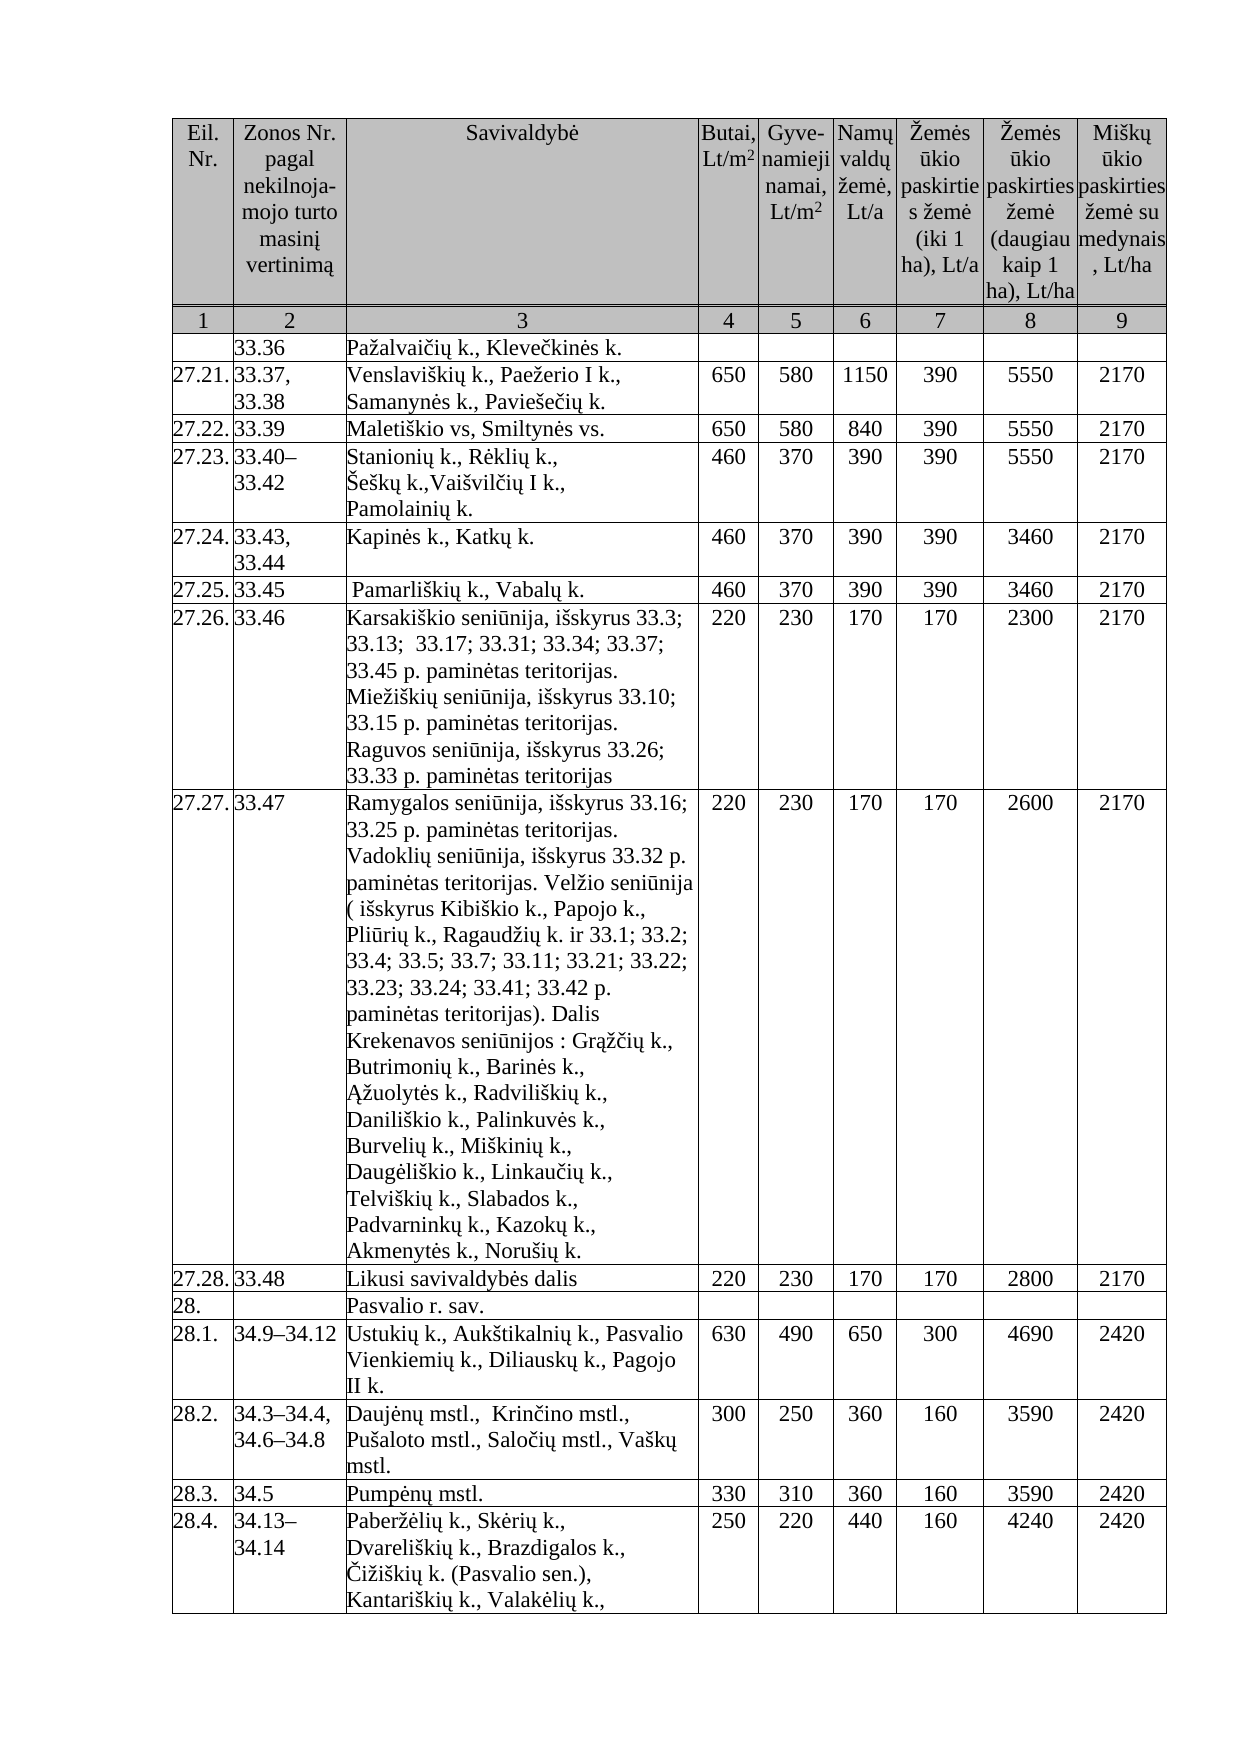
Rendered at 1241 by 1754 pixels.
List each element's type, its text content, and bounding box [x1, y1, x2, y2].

table_cell 2800 [984, 1265, 1077, 1291]
table_cell 2170 [1078, 523, 1166, 576]
table_cell [897, 334, 983, 361]
table_cell 2300 [984, 604, 1077, 788]
table_cell 230 [759, 1265, 833, 1291]
table_cell 2170 [1078, 415, 1166, 442]
table_cell [984, 334, 1077, 361]
table_cell 2170 [1078, 443, 1166, 522]
table_cell 160 [897, 1480, 983, 1506]
table_cell 390 [834, 577, 896, 603]
table_cell 3590 [984, 1400, 1077, 1479]
table_header Eil. Nr. [173, 119, 233, 304]
table_cell 170 [834, 790, 896, 1264]
table_cell [834, 334, 896, 361]
table_cell 5550 [984, 415, 1077, 442]
table_cell 34.13–34.14 [234, 1507, 346, 1613]
table_cell 390 [834, 523, 896, 576]
table_cell 7 [897, 307, 983, 333]
table_cell 5550 [984, 362, 1077, 414]
table_cell 33.45 [234, 577, 346, 603]
table_cell [173, 334, 233, 361]
table_cell [834, 1292, 896, 1319]
table_cell Paberžėlių k., Skėrių k., Dvareliškių k., Brazdigalos k., Čižiškių k. (Pasvalio sen.), Kantariškių k., Valakėlių k., [347, 1507, 698, 1613]
table_cell 33.39 [234, 415, 346, 442]
table_cell 460 [699, 443, 758, 522]
table_cell Stanionių k., Rėklių k., Šeškų k.,Vaišvilčių I k., Pamolainių k. [347, 443, 698, 522]
table_cell 4 [699, 307, 758, 333]
table_cell Pasvalio r. sav. [347, 1292, 698, 1319]
table_header Miškų ūkio paskirties žemė su medynais, Lt/ha [1078, 119, 1166, 304]
table_cell 390 [897, 415, 983, 442]
table_cell 33.46 [234, 604, 346, 788]
table_cell 27.23. [173, 443, 233, 522]
table_header Namų valdų žemė, Lt/a [834, 119, 896, 304]
table_cell 440 [834, 1507, 896, 1613]
table_cell 310 [759, 1480, 833, 1506]
table_cell 250 [759, 1400, 833, 1479]
table_cell Venslaviškių k., Paežerio I k., Samanynės k., Paviešečių k. [347, 362, 698, 414]
table_cell 8 [984, 307, 1077, 333]
table_cell Likusi savivaldybės dalis [347, 1265, 698, 1291]
table_cell Daujėnų mstl., Krinčino mstl., Pušaloto mstl., Saločių mstl., Vaškų mstl. [347, 1400, 698, 1479]
table_cell 360 [834, 1400, 896, 1479]
table_cell [759, 1292, 833, 1319]
table_cell [984, 1292, 1077, 1319]
table_cell Ustukių k., Aukštikalnių k., Pasvalio Vienkiemių k., Diliauskų k., Pagojo II k. [347, 1320, 698, 1399]
table_cell [699, 1292, 758, 1319]
table_cell 2600 [984, 790, 1077, 1264]
table_cell Karsakiškio seniūnija, išskyrus 33.3; 33.13; 33.17; 33.31; 33.34; 33.37; 33.45 p. paminėtas teritorijas. Miežiškių seniūnija, išskyrus 33.10; 33.15 p. paminėtas teritorijas. Raguvos seniūnija, išskyrus 33.26; 33.33 p. paminėtas teritorijas [347, 604, 698, 788]
table_cell 2420 [1078, 1320, 1166, 1399]
table_cell 160 [897, 1400, 983, 1479]
table_header Savivaldybė [347, 119, 698, 304]
table_cell 840 [834, 415, 896, 442]
table_cell [234, 1292, 346, 1319]
table_cell 34.3–34.4, 34.6–34.8 [234, 1400, 346, 1479]
table_cell 160 [897, 1507, 983, 1613]
table_cell 300 [699, 1400, 758, 1479]
table_cell [897, 1292, 983, 1319]
table_cell 460 [699, 523, 758, 576]
table_cell 4240 [984, 1507, 1077, 1613]
table_cell 27.25. [173, 577, 233, 603]
table_cell 2170 [1078, 1265, 1166, 1291]
table_header Gyve-namieji namai, Lt/m2 [759, 119, 833, 304]
table_cell 1 [173, 307, 233, 333]
table_cell 650 [699, 415, 758, 442]
table_cell 580 [759, 362, 833, 414]
table_cell 390 [834, 443, 896, 522]
table_cell 9 [1078, 307, 1166, 333]
table_header Žemės ūkio paskirties žemė (iki 1 ha), Lt/a [897, 119, 983, 304]
table_cell 490 [759, 1320, 833, 1399]
table_cell 330 [699, 1480, 758, 1506]
table_cell 2 [234, 307, 346, 333]
table_cell 220 [699, 604, 758, 788]
table_cell 27.22. [173, 415, 233, 442]
table_cell 33.40–33.42 [234, 443, 346, 522]
table_cell 33.48 [234, 1265, 346, 1291]
table_cell 5550 [984, 443, 1077, 522]
table_cell 300 [897, 1320, 983, 1399]
table_cell 3 [347, 307, 698, 333]
table_cell 33.47 [234, 790, 346, 1264]
table_cell 28. [173, 1292, 233, 1319]
table_cell 2170 [1078, 790, 1166, 1264]
table_cell [1078, 334, 1166, 361]
table_cell 170 [834, 604, 896, 788]
table_cell 2170 [1078, 604, 1166, 788]
table_cell 3460 [984, 523, 1077, 576]
table_cell 390 [897, 443, 983, 522]
table_cell 650 [834, 1320, 896, 1399]
table_cell 27.27. [173, 790, 233, 1264]
table_cell 34.5 [234, 1480, 346, 1506]
table_cell 5 [759, 307, 833, 333]
table_cell 27.21. [173, 362, 233, 414]
table_cell 33.36 [234, 334, 346, 361]
table_cell [699, 334, 758, 361]
table_cell [1078, 1292, 1166, 1319]
table_cell 2170 [1078, 362, 1166, 414]
table_cell 34.9–34.12 [234, 1320, 346, 1399]
table_cell 390 [897, 362, 983, 414]
table_cell 2420 [1078, 1400, 1166, 1479]
table_cell Ramygalos seniūnija, išskyrus 33.16; 33.25 p. paminėtas teritorijas. Vadoklių seniūnija, išskyrus 33.32 p. paminėtas teritorijas. Velžio seniūnija ( išskyrus Kibiškio k., Papojo k., Pliūrių k., Ragaudžių k. ir 33.1; 33.2; 33.4; 33.5; 33.7; 33.11; 33.21; 33.22; 33.23; 33.24; 33.41; 33.42 p. paminėtas teritorijas). Dalis Krekenavos seniūnijos : Grąžčių k., Butrimonių k., Barinės k., Ąžuolytės k., Radviliškių k., Daniliškio k., Palinkuvės k., Burvelių k., Miškinių k., Daugėliškio k., Linkaučių k., Telviškių k., Slabados k., Padvarninkų k., Kazokų k., Akmenytės k., Norušių k. [347, 790, 698, 1264]
table_cell 170 [897, 604, 983, 788]
table_cell 27.28. [173, 1265, 233, 1291]
table_cell 3590 [984, 1480, 1077, 1506]
table_cell 28.2. [173, 1400, 233, 1479]
table_cell 580 [759, 415, 833, 442]
table_cell 220 [699, 790, 758, 1264]
table_cell 630 [699, 1320, 758, 1399]
table_cell 170 [897, 1265, 983, 1291]
table_cell 250 [699, 1507, 758, 1613]
table_cell 33.37, 33.38 [234, 362, 346, 414]
table_cell 2170 [1078, 577, 1166, 603]
table_cell 28.4. [173, 1507, 233, 1613]
table_cell 2420 [1078, 1480, 1166, 1506]
table_cell 220 [759, 1507, 833, 1613]
table_cell 2420 [1078, 1507, 1166, 1613]
table_cell 360 [834, 1480, 896, 1506]
table_cell Pažalvaičių k., Klevečkinės k. [347, 334, 698, 361]
table_cell 28.1. [173, 1320, 233, 1399]
table_cell 170 [897, 790, 983, 1264]
table_cell 4690 [984, 1320, 1077, 1399]
table_cell 650 [699, 362, 758, 414]
table_cell 33.43, 33.44 [234, 523, 346, 576]
table_cell [759, 334, 833, 361]
table_cell 390 [897, 523, 983, 576]
table_cell 27.26. [173, 604, 233, 788]
table_cell 370 [759, 577, 833, 603]
table_cell Pamarliškių k., Vabalų k. [347, 577, 698, 603]
table_cell 6 [834, 307, 896, 333]
table_cell Kapinės k., Katkų k. [347, 523, 698, 576]
table_header Butai, Lt/m2 [699, 119, 758, 304]
table_cell 1150 [834, 362, 896, 414]
table_cell 170 [834, 1265, 896, 1291]
table_cell 3460 [984, 577, 1077, 603]
table_header Zonos Nr. pagal nekilnoja-mojo turto masinį vertinimą [234, 119, 346, 304]
table_header Žemės ūkio paskirties žemė (daugiau kaip 1 ha), Lt/ha [984, 119, 1077, 304]
table_cell 220 [699, 1265, 758, 1291]
table_cell 390 [897, 577, 983, 603]
table_cell 28.3. [173, 1480, 233, 1506]
table_cell Pumpėnų mstl. [347, 1480, 698, 1506]
table_cell Maletiškio vs, Smiltynės vs. [347, 415, 698, 442]
table_cell 370 [759, 523, 833, 576]
table_cell 230 [759, 604, 833, 788]
table_cell 230 [759, 790, 833, 1264]
table_cell 27.24. [173, 523, 233, 576]
table_cell 460 [699, 577, 758, 603]
table_cell 370 [759, 443, 833, 522]
